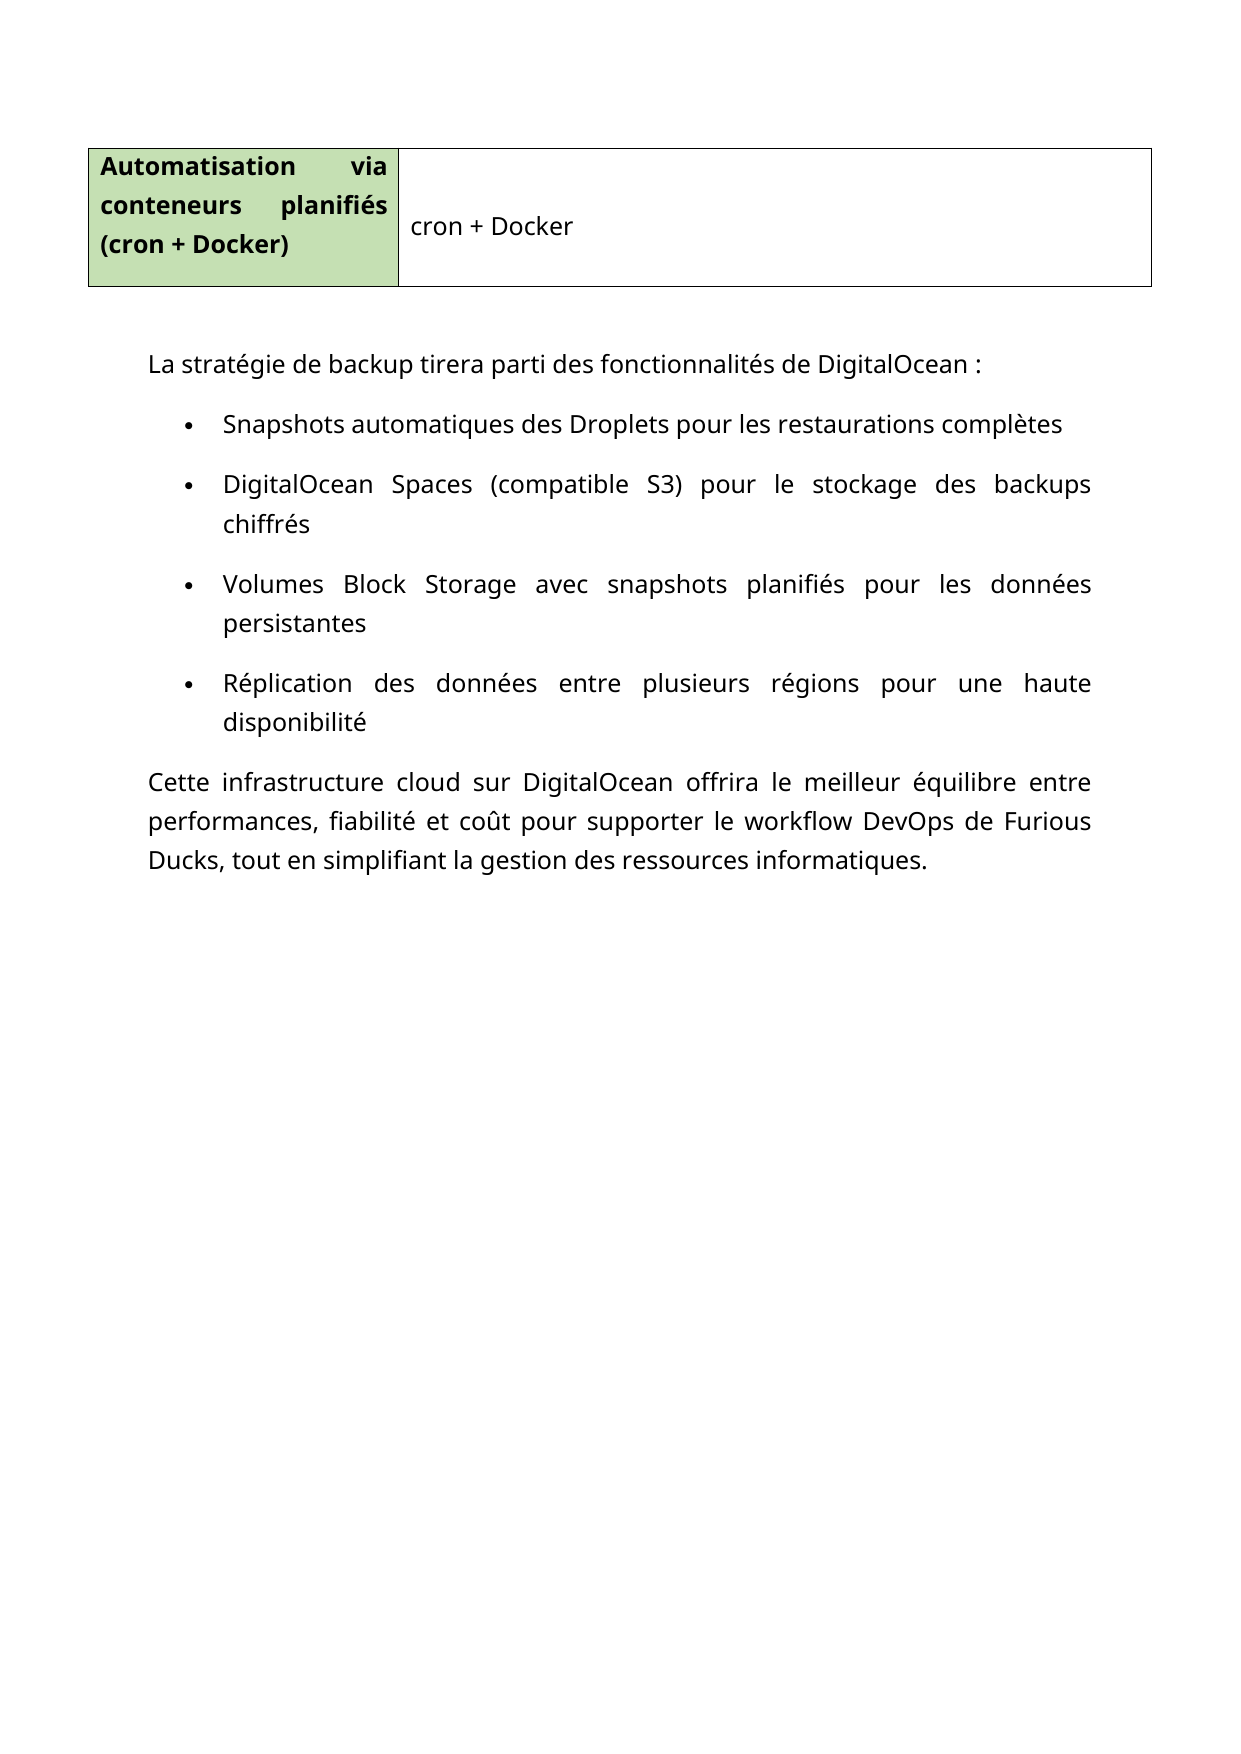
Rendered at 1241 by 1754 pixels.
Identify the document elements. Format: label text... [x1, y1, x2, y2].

table_cell Automatisation via conteneurs planifiés (cron + Docker) [89, 149, 398, 286]
text La stratégie de backup tirera parti des fonctionnalités de DigitalOcean : [148, 347, 1093, 381]
text Cette infrastructure cloud sur DigitalOcean offrira le meilleur équilibre entre performances, fiabilité et coût pour supporter le workflow DevOps de Furious Ducks, tout en simplifiant la gestion des ressources informatiques. [148, 765, 1093, 877]
list Réplication des données entre plusieurs régions pour une haute disponibilité [185, 666, 1093, 739]
list DigitalOcean Spaces (compatible S3) pour le stockage des backups chiffrés [185, 467, 1093, 540]
list Volumes Block Storage avec snapshots planifiés pour les données persistantes [185, 566, 1093, 639]
table_cell cron + Docker [399, 149, 1151, 286]
list Snapshots automatiques des Droplets pour les restaurations complètes [185, 407, 1093, 441]
